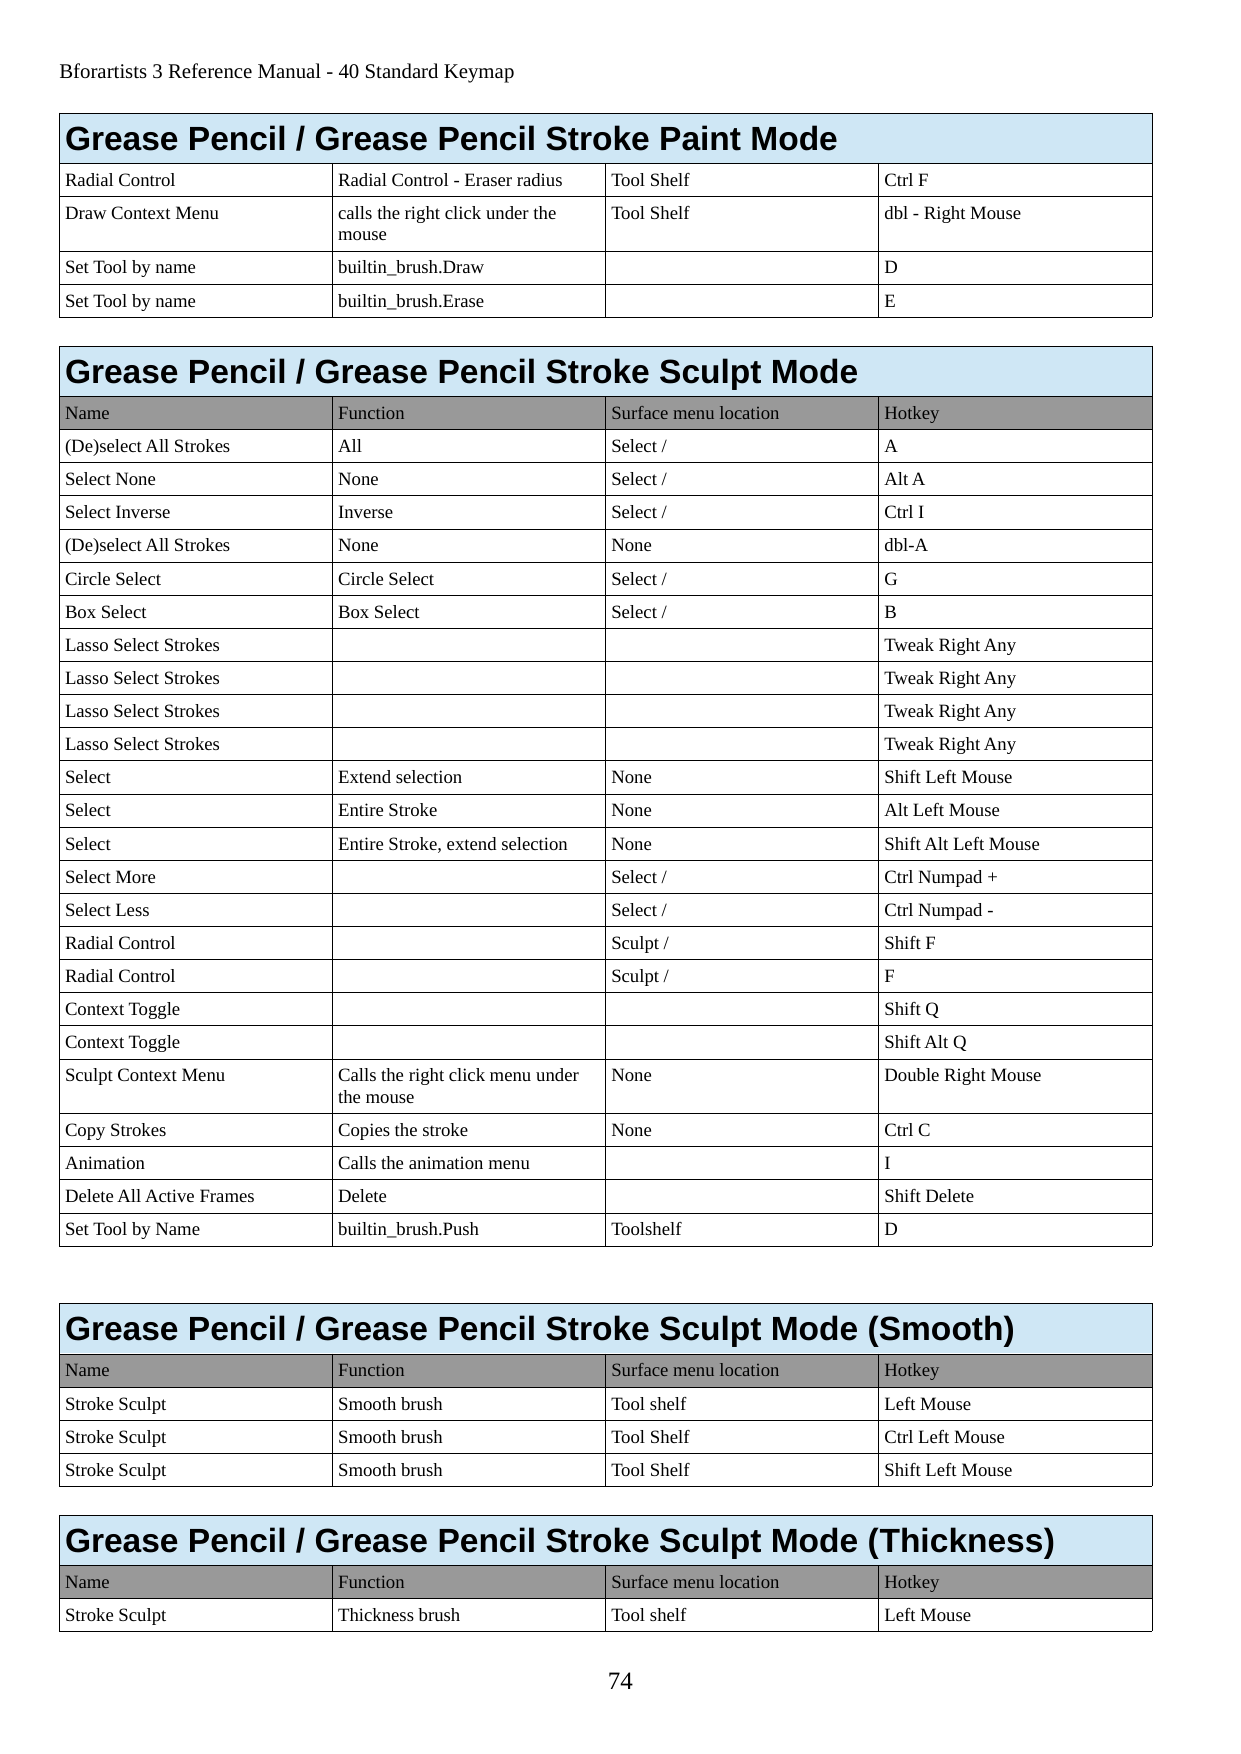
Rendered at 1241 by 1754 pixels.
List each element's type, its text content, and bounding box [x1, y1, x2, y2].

table_cell Shift Left Mouse [879, 761, 1152, 793]
table_cell builtin_brush.Push [333, 1214, 605, 1246]
table_cell Function [333, 1566, 605, 1598]
table_cell [606, 1180, 878, 1212]
table_cell Alt A [879, 463, 1152, 495]
table_cell Select / [606, 861, 878, 893]
table_cell Radial Control [60, 927, 332, 959]
table_cell Sculpt Context Menu [60, 1060, 332, 1113]
table_cell Delete [333, 1180, 605, 1212]
table_cell Tweak Right Any [879, 629, 1152, 661]
table_cell Select [60, 761, 332, 793]
table_cell [333, 728, 605, 760]
table_cell Hotkey [879, 1566, 1152, 1598]
table_cell [606, 695, 878, 727]
table_cell None [606, 530, 878, 562]
table_cell [333, 861, 605, 893]
table_cell Calls the right click menu under the mouse [333, 1060, 605, 1113]
table_cell Ctrl F [879, 164, 1152, 196]
table_cell [606, 662, 878, 694]
table_cell Name [60, 397, 332, 429]
table_cell None [606, 795, 878, 827]
table_cell builtin_brush.Draw [333, 252, 605, 284]
table_cell None [333, 530, 605, 562]
table_cell Radial Control [60, 164, 332, 196]
table_cell Set Tool by Name [60, 1214, 332, 1246]
table_cell Lasso Select Strokes [60, 629, 332, 661]
table_cell Tweak Right Any [879, 662, 1152, 694]
table_cell Lasso Select Strokes [60, 695, 332, 727]
table_cell Select / [606, 563, 878, 595]
table_cell [606, 728, 878, 760]
table_cell [606, 629, 878, 661]
table_cell Lasso Select Strokes [60, 728, 332, 760]
table_cell Entire Stroke, extend selection [333, 828, 605, 860]
table_cell Stroke Sculpt [60, 1388, 332, 1420]
table_cell F [879, 960, 1152, 992]
table_cell [606, 1026, 878, 1058]
table_cell Shift Alt Q [879, 1026, 1152, 1058]
table_cell Left Mouse [879, 1599, 1152, 1631]
table_cell Tool Shelf [606, 1421, 878, 1453]
table_cell Stroke Sculpt [60, 1421, 332, 1453]
table_cell Shift Q [879, 993, 1152, 1025]
table_cell Ctrl Left Mouse [879, 1421, 1152, 1453]
table_cell Function [333, 1355, 605, 1387]
table_cell Delete All Active Frames [60, 1180, 332, 1212]
table_cell None [606, 828, 878, 860]
table_cell [606, 285, 878, 317]
table_cell Tool shelf [606, 1388, 878, 1420]
table_cell Surface menu location [606, 397, 878, 429]
table_cell dbl-A [879, 530, 1152, 562]
table_cell [333, 629, 605, 661]
table_cell Copies the stroke [333, 1114, 605, 1146]
table_cell B [879, 596, 1152, 628]
table_cell Surface menu location [606, 1355, 878, 1387]
table_cell None [333, 463, 605, 495]
table_cell (De)select All Strokes [60, 530, 332, 562]
table_cell Select Less [60, 894, 332, 926]
table_cell Stroke Sculpt [60, 1454, 332, 1486]
table_cell None [606, 1114, 878, 1146]
table_cell [333, 894, 605, 926]
table_cell A [879, 430, 1152, 462]
table_cell Context Toggle [60, 993, 332, 1025]
table_cell Double Right Mouse [879, 1060, 1152, 1113]
table_cell [333, 1026, 605, 1058]
table_cell Sculpt / [606, 960, 878, 992]
table_cell Radial Control - Eraser radius [333, 164, 605, 196]
table_cell Left Mouse [879, 1388, 1152, 1420]
table_cell Radial Control [60, 960, 332, 992]
table_cell G [879, 563, 1152, 595]
table_cell Alt Left Mouse [879, 795, 1152, 827]
table_cell All [333, 430, 605, 462]
table_cell Tool Shelf [606, 1454, 878, 1486]
table_header Grease Pencil / Grease Pencil Stroke Sculpt Mode [60, 347, 1152, 396]
table_cell Select / [606, 463, 878, 495]
table_cell Name [60, 1566, 332, 1598]
table_cell Entire Stroke [333, 795, 605, 827]
table_cell Shift F [879, 927, 1152, 959]
table_cell [333, 927, 605, 959]
table_cell Circle Select [60, 563, 332, 595]
table_cell D [879, 1214, 1152, 1246]
table_cell Select [60, 828, 332, 860]
table_cell None [606, 761, 878, 793]
table_cell Select / [606, 496, 878, 528]
table_cell Select None [60, 463, 332, 495]
table_cell Toolshelf [606, 1214, 878, 1246]
table_cell Ctrl Numpad + [879, 861, 1152, 893]
table_cell Surface menu location [606, 1566, 878, 1598]
table_cell [333, 662, 605, 694]
table_cell builtin_brush.Erase [333, 285, 605, 317]
table_cell Box Select [60, 596, 332, 628]
table_cell Select / [606, 596, 878, 628]
table_cell Smooth brush [333, 1388, 605, 1420]
table_cell Tool Shelf [606, 164, 878, 196]
table_cell Thickness brush [333, 1599, 605, 1631]
table_cell Tool shelf [606, 1599, 878, 1631]
table_cell [606, 993, 878, 1025]
table_cell Shift Left Mouse [879, 1454, 1152, 1486]
table_cell Ctrl Numpad - [879, 894, 1152, 926]
table_cell Extend selection [333, 761, 605, 793]
table_cell [606, 252, 878, 284]
table_cell [606, 1147, 878, 1179]
table_cell Set Tool by name [60, 285, 332, 317]
table_cell [333, 993, 605, 1025]
table_cell Function [333, 397, 605, 429]
table_cell calls the right click under the mouse [333, 197, 605, 251]
table_cell Select More [60, 861, 332, 893]
table_header Grease Pencil / Grease Pencil Stroke Sculpt Mode (Smooth) [60, 1304, 1152, 1353]
table_header Grease Pencil / Grease Pencil Stroke Paint Mode [60, 114, 1152, 163]
table_cell Tweak Right Any [879, 728, 1152, 760]
table_cell Select / [606, 430, 878, 462]
table_cell (De)select All Strokes [60, 430, 332, 462]
table_cell Tool Shelf [606, 197, 878, 251]
table_cell Ctrl C [879, 1114, 1152, 1146]
table_cell Tweak Right Any [879, 695, 1152, 727]
table_cell [333, 695, 605, 727]
table_cell I [879, 1147, 1152, 1179]
table_cell Name [60, 1355, 332, 1387]
table_cell Lasso Select Strokes [60, 662, 332, 694]
table_cell None [606, 1060, 878, 1113]
table_cell Draw Context Menu [60, 197, 332, 251]
table_cell Calls the animation menu [333, 1147, 605, 1179]
table_cell Shift Delete [879, 1180, 1152, 1212]
table_cell Shift Alt Left Mouse [879, 828, 1152, 860]
table_cell dbl - Right Mouse [879, 197, 1152, 251]
table_cell Copy Strokes [60, 1114, 332, 1146]
table_cell Ctrl I [879, 496, 1152, 528]
table_cell Circle Select [333, 563, 605, 595]
table_cell Inverse [333, 496, 605, 528]
table_cell Hotkey [879, 1355, 1152, 1387]
table_cell Smooth brush [333, 1421, 605, 1453]
table_cell Context Toggle [60, 1026, 332, 1058]
table_cell Animation [60, 1147, 332, 1179]
table_header Grease Pencil / Grease Pencil Stroke Sculpt Mode (Thickness) [60, 1516, 1152, 1565]
table_cell Select / [606, 894, 878, 926]
table_cell Smooth brush [333, 1454, 605, 1486]
table_cell Select [60, 795, 332, 827]
table_cell Sculpt / [606, 927, 878, 959]
table_cell E [879, 285, 1152, 317]
table_cell Stroke Sculpt [60, 1599, 332, 1631]
table_cell Set Tool by name [60, 252, 332, 284]
table_cell D [879, 252, 1152, 284]
table_cell [333, 960, 605, 992]
table_cell Box Select [333, 596, 605, 628]
table_cell Hotkey [879, 397, 1152, 429]
table_cell Select Inverse [60, 496, 332, 528]
